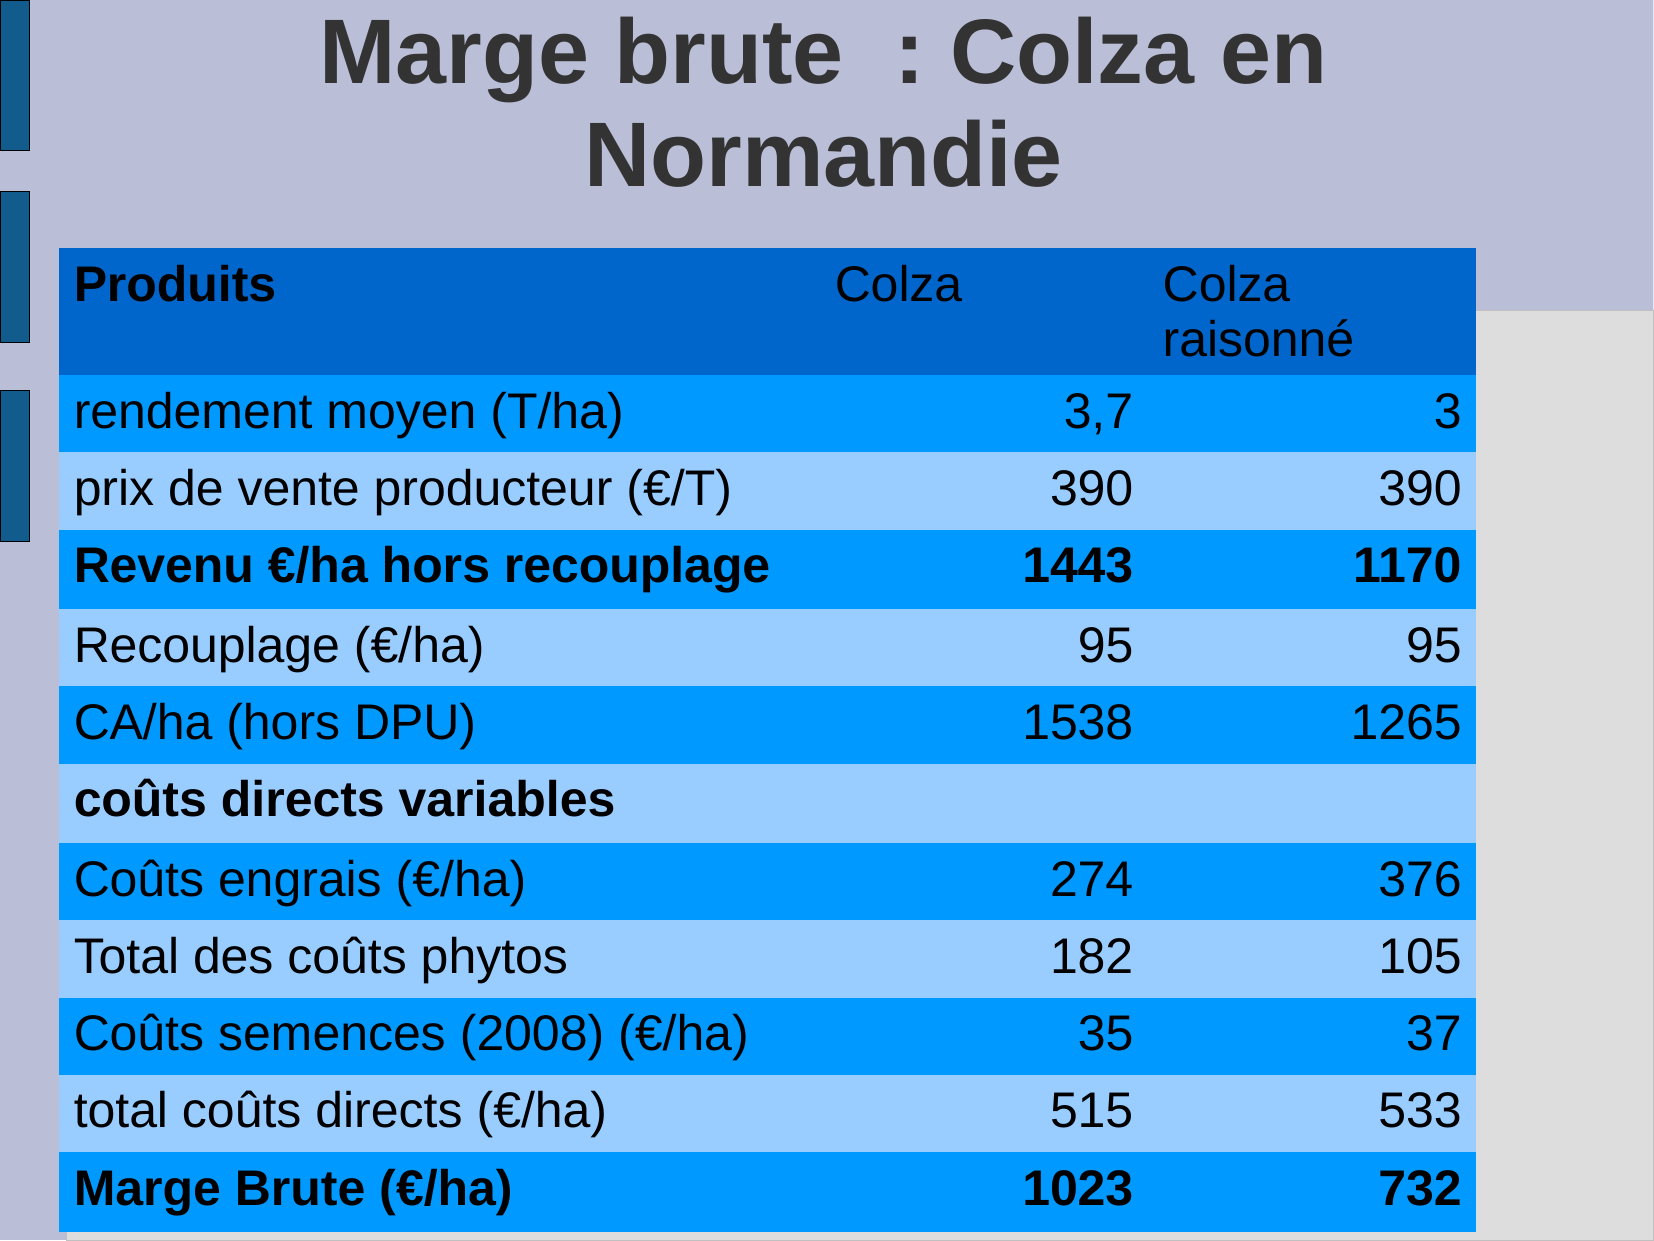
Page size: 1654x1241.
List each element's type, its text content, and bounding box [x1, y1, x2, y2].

table_cell 1170 [1148, 530, 1476, 609]
table_cell CA/ha (hors DPU) [59, 686, 820, 764]
table_cell 390 [1148, 452, 1476, 530]
table_cell rendement moyen (T/ha) [59, 375, 820, 452]
table_cell 1265 [1148, 686, 1476, 764]
table_cell 515 [820, 1075, 1148, 1152]
table_cell 533 [1148, 1075, 1476, 1152]
table_cell 35 [820, 998, 1148, 1075]
table_cell Coûts semences (2008) (€/ha) [59, 998, 820, 1075]
table_header Produits [59, 248, 820, 375]
table_cell 95 [1148, 609, 1476, 686]
table_cell prix de vente producteur (€/T) [59, 452, 820, 530]
table_cell 3 [1148, 375, 1476, 452]
table_cell 732 [1148, 1152, 1476, 1232]
table_cell 1023 [820, 1152, 1148, 1232]
table_cell Total des coûts phytos [59, 920, 820, 998]
table_cell 1443 [820, 530, 1148, 609]
table_cell 105 [1148, 920, 1476, 998]
table_cell Revenu €/ha hors recouplage [59, 530, 820, 609]
table_cell Marge Brute (€/ha) [59, 1152, 820, 1232]
table_header Colza [820, 248, 1148, 375]
table_cell 390 [820, 452, 1148, 530]
table_cell 95 [820, 609, 1148, 686]
table_cell 376 [1148, 843, 1476, 920]
table_cell 274 [820, 843, 1148, 920]
table_cell total coûts directs (€/ha) [59, 1075, 820, 1152]
table_cell 37 [1148, 998, 1476, 1075]
table_cell Coûts engrais (€/ha) [59, 843, 820, 920]
title Marge brute : Colza en Normandie [118, 0, 1531, 207]
table_cell 3,7 [820, 375, 1148, 452]
table_cell [1148, 764, 1476, 843]
table_cell Recouplage (€/ha) [59, 609, 820, 686]
table_cell [820, 764, 1148, 843]
table_cell 182 [820, 920, 1148, 998]
table_cell 1538 [820, 686, 1148, 764]
table_header Colza raisonné [1148, 248, 1476, 375]
table_cell coûts directs variables [59, 764, 820, 843]
